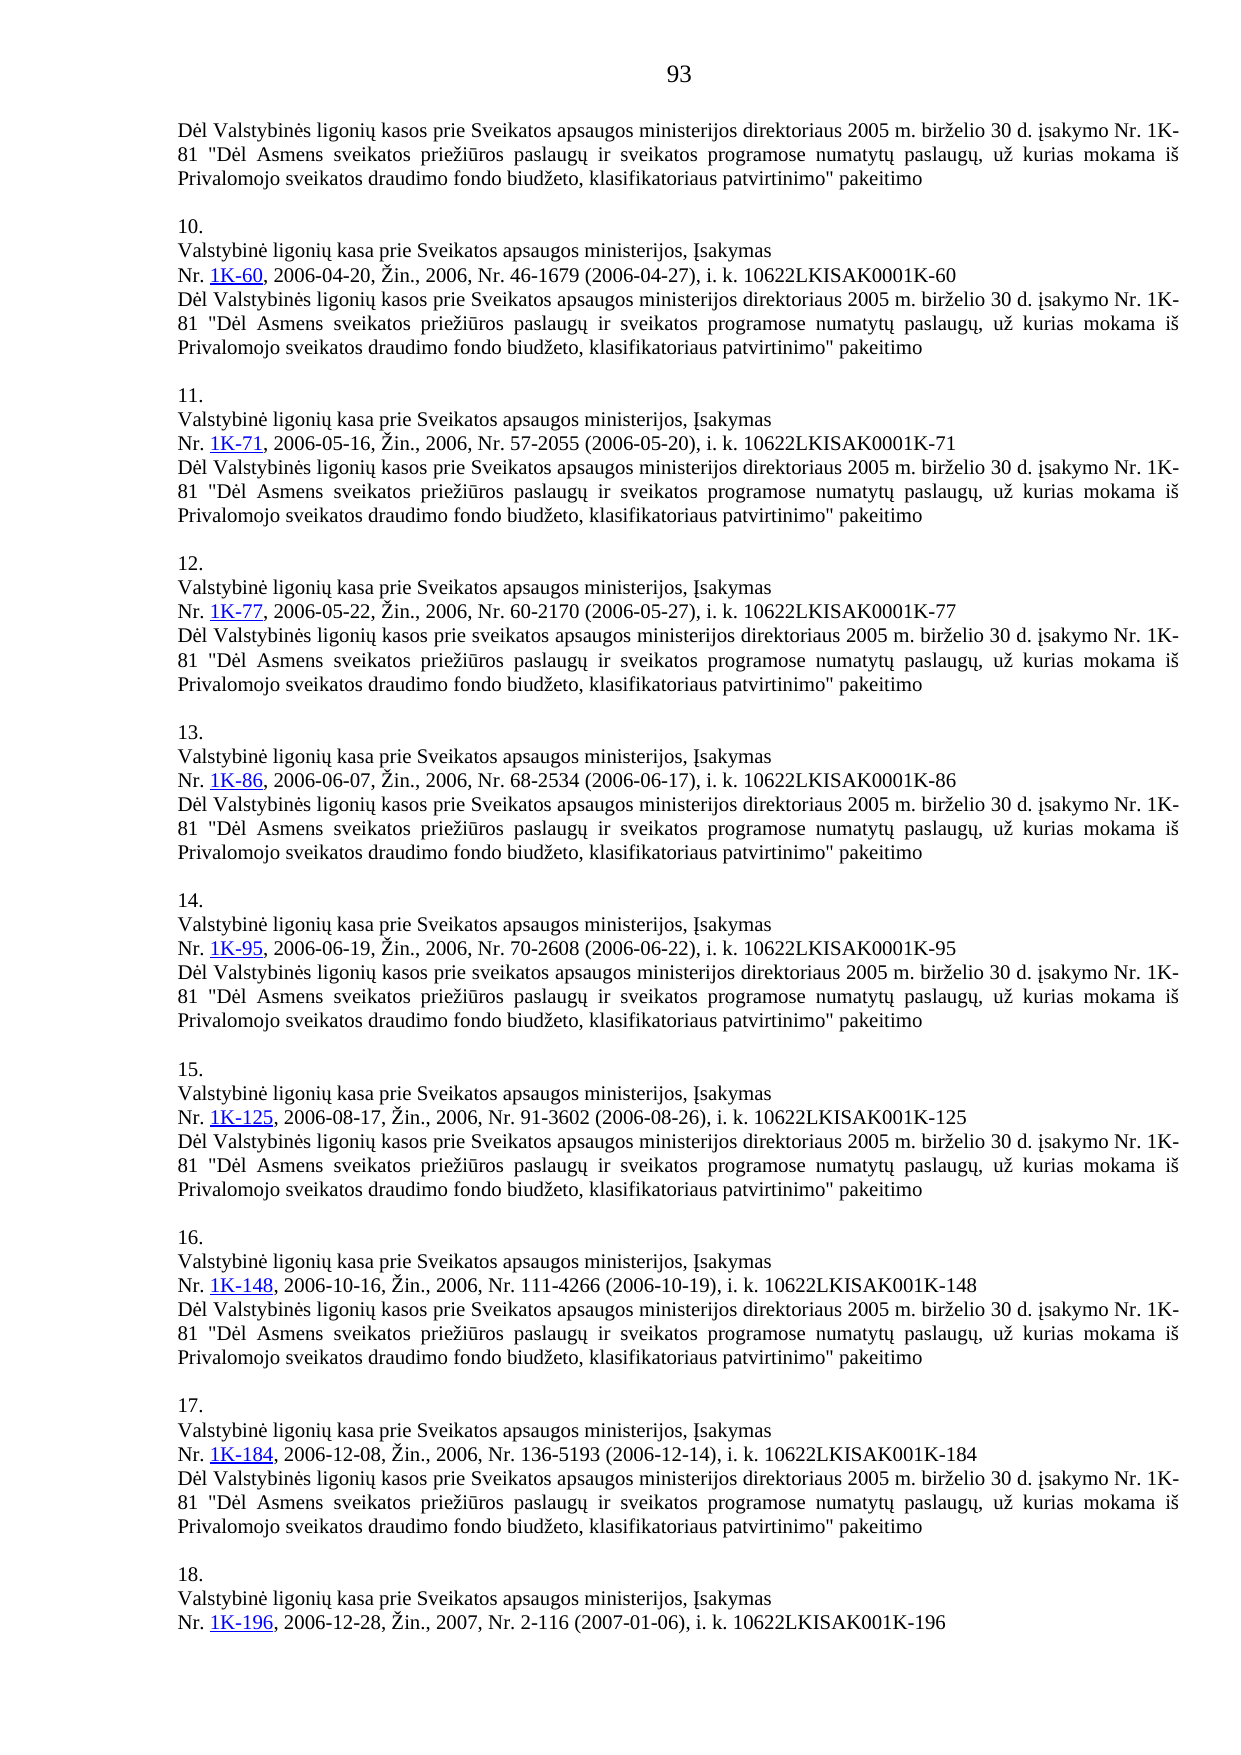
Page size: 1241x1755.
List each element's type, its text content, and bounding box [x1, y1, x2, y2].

text Nr. 1K-184, 2006-12-08, Žin., 2006, Nr. 136-5193 (2006-12-14), i. k. 10622LKISAK001K-184 [177, 1442, 1181, 1466]
text Nr. 1K-125, 2006-08-17, Žin., 2006, Nr. 91-3602 (2006-08-26), i. k. 10622LKISAK001K-125 [177, 1105, 1181, 1129]
text 16. [177, 1225, 1181, 1249]
text Dėl Valstybinės ligonių kasos prie Sveikatos apsaugos ministerijos direktoriaus 2005 m. birželio 30 d. įsakymo Nr. 1K-81 "Dėl Asmens sveikatos priežiūros paslaugų ir sveikatos programose numatytų paslaugų, už kurias mokama iš Privalomojo sveikatos draudimo fondo biudžeto, klasifikatoriaus patvirtinimo" pakeitimo [177, 455, 1181, 527]
text 10. [177, 214, 1181, 238]
text Dėl Valstybinės ligonių kasos prie Sveikatos apsaugos ministerijos direktoriaus 2005 m. birželio 30 d. įsakymo Nr. 1K-81 "Dėl Asmens sveikatos priežiūros paslaugų ir sveikatos programose numatytų paslaugų, už kurias mokama iš Privalomojo sveikatos draudimo fondo biudžeto, klasifikatoriaus patvirtinimo" pakeitimo [177, 1129, 1181, 1201]
text 12. [177, 551, 1181, 575]
text Valstybinė ligonių kasa prie Sveikatos apsaugos ministerijos, Įsakymas [177, 1417, 1181, 1442]
text Dėl Valstybinės ligonių kasos prie Sveikatos apsaugos ministerijos direktoriaus 2005 m. birželio 30 d. įsakymo Nr. 1K-81 "Dėl Asmens sveikatos priežiūros paslaugų ir sveikatos programose numatytų paslaugų, už kurias mokama iš Privalomojo sveikatos draudimo fondo biudžeto, klasifikatoriaus patvirtinimo" pakeitimo [177, 287, 1181, 359]
text Nr. 1K-196, 2006-12-28, Žin., 2007, Nr. 2-116 (2007-01-06), i. k. 10622LKISAK001K-196 [177, 1610, 1181, 1634]
text 17. [177, 1393, 1181, 1417]
text 13. [177, 720, 1181, 744]
text Nr. 1K-60, 2006-04-20, Žin., 2006, Nr. 46-1679 (2006-04-27), i. k. 10622LKISAK0001K-60 [177, 262, 1181, 287]
text Valstybinė ligonių kasa prie Sveikatos apsaugos ministerijos, Įsakymas [177, 1586, 1181, 1610]
text Nr. 1K-86, 2006-06-07, Žin., 2006, Nr. 68-2534 (2006-06-17), i. k. 10622LKISAK0001K-86 [177, 768, 1181, 792]
text 11. [177, 383, 1181, 407]
text Dėl Valstybinės ligonių kasos prie Sveikatos apsaugos ministerijos direktoriaus 2005 m. birželio 30 d. įsakymo Nr. 1K-81 "Dėl Asmens sveikatos priežiūros paslaugų ir sveikatos programose numatytų paslaugų, už kurias mokama iš Privalomojo sveikatos draudimo fondo biudžeto, klasifikatoriaus patvirtinimo" pakeitimo [177, 118, 1181, 190]
text Valstybinė ligonių kasa prie Sveikatos apsaugos ministerijos, Įsakymas [177, 1249, 1181, 1273]
text 14. [177, 888, 1181, 912]
text Valstybinė ligonių kasa prie Sveikatos apsaugos ministerijos, Įsakymas [177, 1081, 1181, 1105]
text Valstybinė ligonių kasa prie Sveikatos apsaugos ministerijos, Įsakymas [177, 912, 1181, 936]
text Dėl Valstybinės ligonių kasos prie sveikatos apsaugos ministerijos direktoriaus 2005 m. birželio 30 d. įsakymo Nr. 1K-81 "Dėl Asmens sveikatos priežiūros paslaugų ir sveikatos programose numatytų paslaugų, už kurias mokama iš Privalomojo sveikatos draudimo fondo biudžeto, klasifikatoriaus patvirtinimo" pakeitimo [177, 960, 1181, 1032]
text Valstybinė ligonių kasa prie Sveikatos apsaugos ministerijos, Įsakymas [177, 575, 1181, 599]
text Nr. 1K-148, 2006-10-16, Žin., 2006, Nr. 111-4266 (2006-10-19), i. k. 10622LKISAK001K-148 [177, 1273, 1181, 1297]
text Nr. 1K-71, 2006-05-16, Žin., 2006, Nr. 57-2055 (2006-05-20), i. k. 10622LKISAK0001K-71 [177, 431, 1181, 455]
text Valstybinė ligonių kasa prie Sveikatos apsaugos ministerijos, Įsakymas [177, 744, 1181, 768]
text Dėl Valstybinės ligonių kasos prie Sveikatos apsaugos ministerijos direktoriaus 2005 m. birželio 30 d. įsakymo Nr. 1K-81 "Dėl Asmens sveikatos priežiūros paslaugų ir sveikatos programose numatytų paslaugų, už kurias mokama iš Privalomojo sveikatos draudimo fondo biudžeto, klasifikatoriaus patvirtinimo" pakeitimo [177, 1466, 1181, 1538]
text Valstybinė ligonių kasa prie Sveikatos apsaugos ministerijos, Įsakymas [177, 407, 1181, 431]
text Dėl Valstybinės ligonių kasos prie sveikatos apsaugos ministerijos direktoriaus 2005 m. birželio 30 d. įsakymo Nr. 1K-81 "Dėl Asmens sveikatos priežiūros paslaugų ir sveikatos programose numatytų paslaugų, už kurias mokama iš Privalomojo sveikatos draudimo fondo biudžeto, klasifikatoriaus patvirtinimo" pakeitimo [177, 623, 1181, 696]
text 15. [177, 1057, 1181, 1081]
text Valstybinė ligonių kasa prie Sveikatos apsaugos ministerijos, Įsakymas [177, 238, 1181, 262]
text Dėl Valstybinės ligonių kasos prie Sveikatos apsaugos ministerijos direktoriaus 2005 m. birželio 30 d. įsakymo Nr. 1K-81 "Dėl Asmens sveikatos priežiūros paslaugų ir sveikatos programose numatytų paslaugų, už kurias mokama iš Privalomojo sveikatos draudimo fondo biudžeto, klasifikatoriaus patvirtinimo" pakeitimo [177, 1297, 1181, 1369]
text Nr. 1K-77, 2006-05-22, Žin., 2006, Nr. 60-2170 (2006-05-27), i. k. 10622LKISAK0001K-77 [177, 599, 1181, 623]
text 18. [177, 1562, 1181, 1586]
text Dėl Valstybinės ligonių kasos prie Sveikatos apsaugos ministerijos direktoriaus 2005 m. birželio 30 d. įsakymo Nr. 1K-81 "Dėl Asmens sveikatos priežiūros paslaugų ir sveikatos programose numatytų paslaugų, už kurias mokama iš Privalomojo sveikatos draudimo fondo biudžeto, klasifikatoriaus patvirtinimo" pakeitimo [177, 792, 1181, 864]
text Nr. 1K-95, 2006-06-19, Žin., 2006, Nr. 70-2608 (2006-06-22), i. k. 10622LKISAK0001K-95 [177, 936, 1181, 960]
